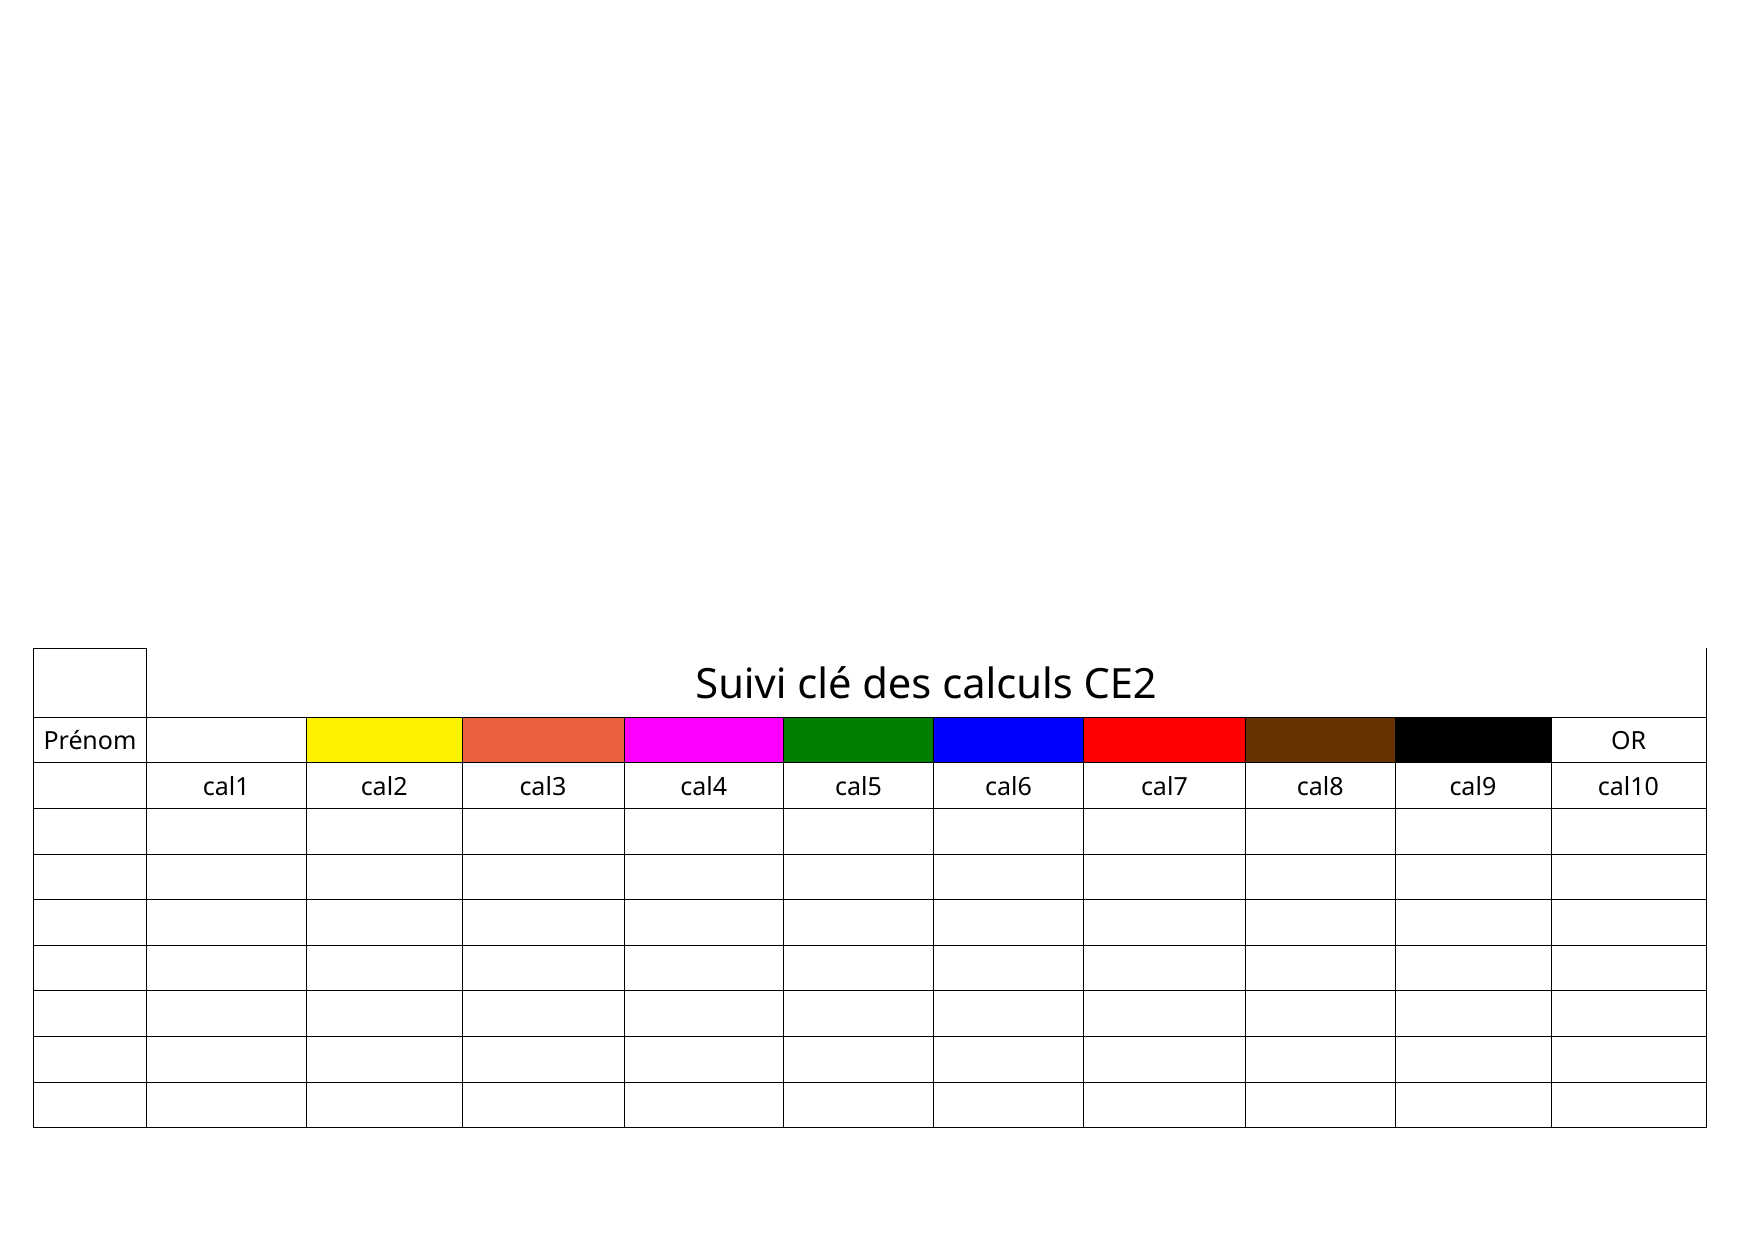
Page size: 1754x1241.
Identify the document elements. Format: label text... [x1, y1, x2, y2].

table_cell [784, 991, 933, 1036]
table_cell [934, 855, 1083, 899]
table_cell [1396, 1083, 1551, 1127]
table_cell [784, 900, 933, 945]
table_cell [784, 946, 933, 990]
table_cell [147, 991, 306, 1036]
table_cell [463, 991, 624, 1036]
table_cell cal8 [1246, 763, 1395, 808]
table_cell [1246, 855, 1395, 899]
table_cell [934, 946, 1083, 990]
table_cell [1396, 718, 1551, 762]
table_cell [1246, 809, 1395, 853]
table_cell [147, 1037, 306, 1082]
table_cell [307, 718, 462, 762]
table_cell [1084, 855, 1245, 899]
table_cell [1084, 1037, 1245, 1082]
table_cell [625, 900, 783, 945]
table_cell [34, 855, 146, 899]
table_cell [307, 946, 462, 990]
table_cell [1396, 991, 1551, 1036]
table_cell [1246, 946, 1395, 990]
table_cell cal6 [934, 763, 1083, 808]
table_cell [1084, 991, 1245, 1036]
table_cell [934, 1037, 1083, 1082]
table_cell cal2 [307, 763, 462, 808]
table_cell [1246, 900, 1395, 945]
table_cell [34, 1037, 146, 1082]
table_cell [307, 991, 462, 1036]
table_cell [147, 1083, 306, 1127]
table_cell [147, 718, 306, 762]
table_cell [1246, 1037, 1395, 1082]
table_cell [1396, 900, 1551, 945]
table_cell [307, 809, 462, 853]
table_cell [934, 718, 1083, 762]
table_cell [1246, 718, 1395, 762]
table_cell [1084, 900, 1245, 945]
table_cell cal10 [1552, 763, 1706, 808]
table_cell [34, 1083, 146, 1127]
table_cell [307, 1037, 462, 1082]
table_cell [625, 855, 783, 899]
table_cell [1246, 1083, 1395, 1127]
table_cell Prénom [34, 718, 146, 762]
table_cell OR [1552, 718, 1706, 762]
table_cell [1084, 1083, 1245, 1127]
table_cell [34, 900, 146, 945]
table_cell [1396, 946, 1551, 990]
table_cell [34, 991, 146, 1036]
table_cell [147, 946, 306, 990]
table_cell [784, 855, 933, 899]
table_cell [934, 1083, 1083, 1127]
table_cell [147, 855, 306, 899]
table_header Suivi clé des calculs CE2 [147, 648, 1706, 717]
table_cell [463, 855, 624, 899]
table_cell [934, 991, 1083, 1036]
table_cell [1084, 718, 1245, 762]
table_cell [147, 809, 306, 853]
table_cell [1396, 855, 1551, 899]
table_cell [1552, 809, 1706, 853]
table_cell [1552, 991, 1706, 1036]
table_cell [307, 855, 462, 899]
table_header [34, 649, 146, 717]
table_cell [147, 900, 306, 945]
table_cell [784, 718, 933, 762]
table_cell [1552, 946, 1706, 990]
table_cell [1552, 1083, 1706, 1127]
table_cell cal3 [463, 763, 624, 808]
table_cell [463, 809, 624, 853]
table_cell [463, 1037, 624, 1082]
table_cell cal1 [147, 763, 306, 808]
table_cell cal9 [1396, 763, 1551, 808]
table_cell cal4 [625, 763, 783, 808]
table_cell [784, 1037, 933, 1082]
table_cell [463, 900, 624, 945]
table_cell [1246, 991, 1395, 1036]
table_cell [625, 809, 783, 853]
table_cell [307, 1083, 462, 1127]
table_cell [34, 946, 146, 990]
table_cell [307, 900, 462, 945]
table_cell cal5 [784, 763, 933, 808]
table_cell [1552, 900, 1706, 945]
table_cell [1552, 1037, 1706, 1082]
table_cell [625, 946, 783, 990]
table_cell [463, 946, 624, 990]
table_cell [784, 1083, 933, 1127]
table_cell [934, 900, 1083, 945]
table_cell [1396, 809, 1551, 853]
table_cell [934, 809, 1083, 853]
table_cell [1084, 809, 1245, 853]
table_cell [1396, 1037, 1551, 1082]
table_cell [625, 991, 783, 1036]
table_cell [463, 1083, 624, 1127]
table_cell [1084, 946, 1245, 990]
table_cell [784, 809, 933, 853]
table_cell cal7 [1084, 763, 1245, 808]
table_cell [1552, 855, 1706, 899]
table_cell [34, 809, 146, 853]
table_cell [625, 1083, 783, 1127]
table_cell [34, 763, 146, 808]
table_cell [463, 718, 624, 762]
table_cell [625, 718, 783, 762]
table_cell [625, 1037, 783, 1082]
